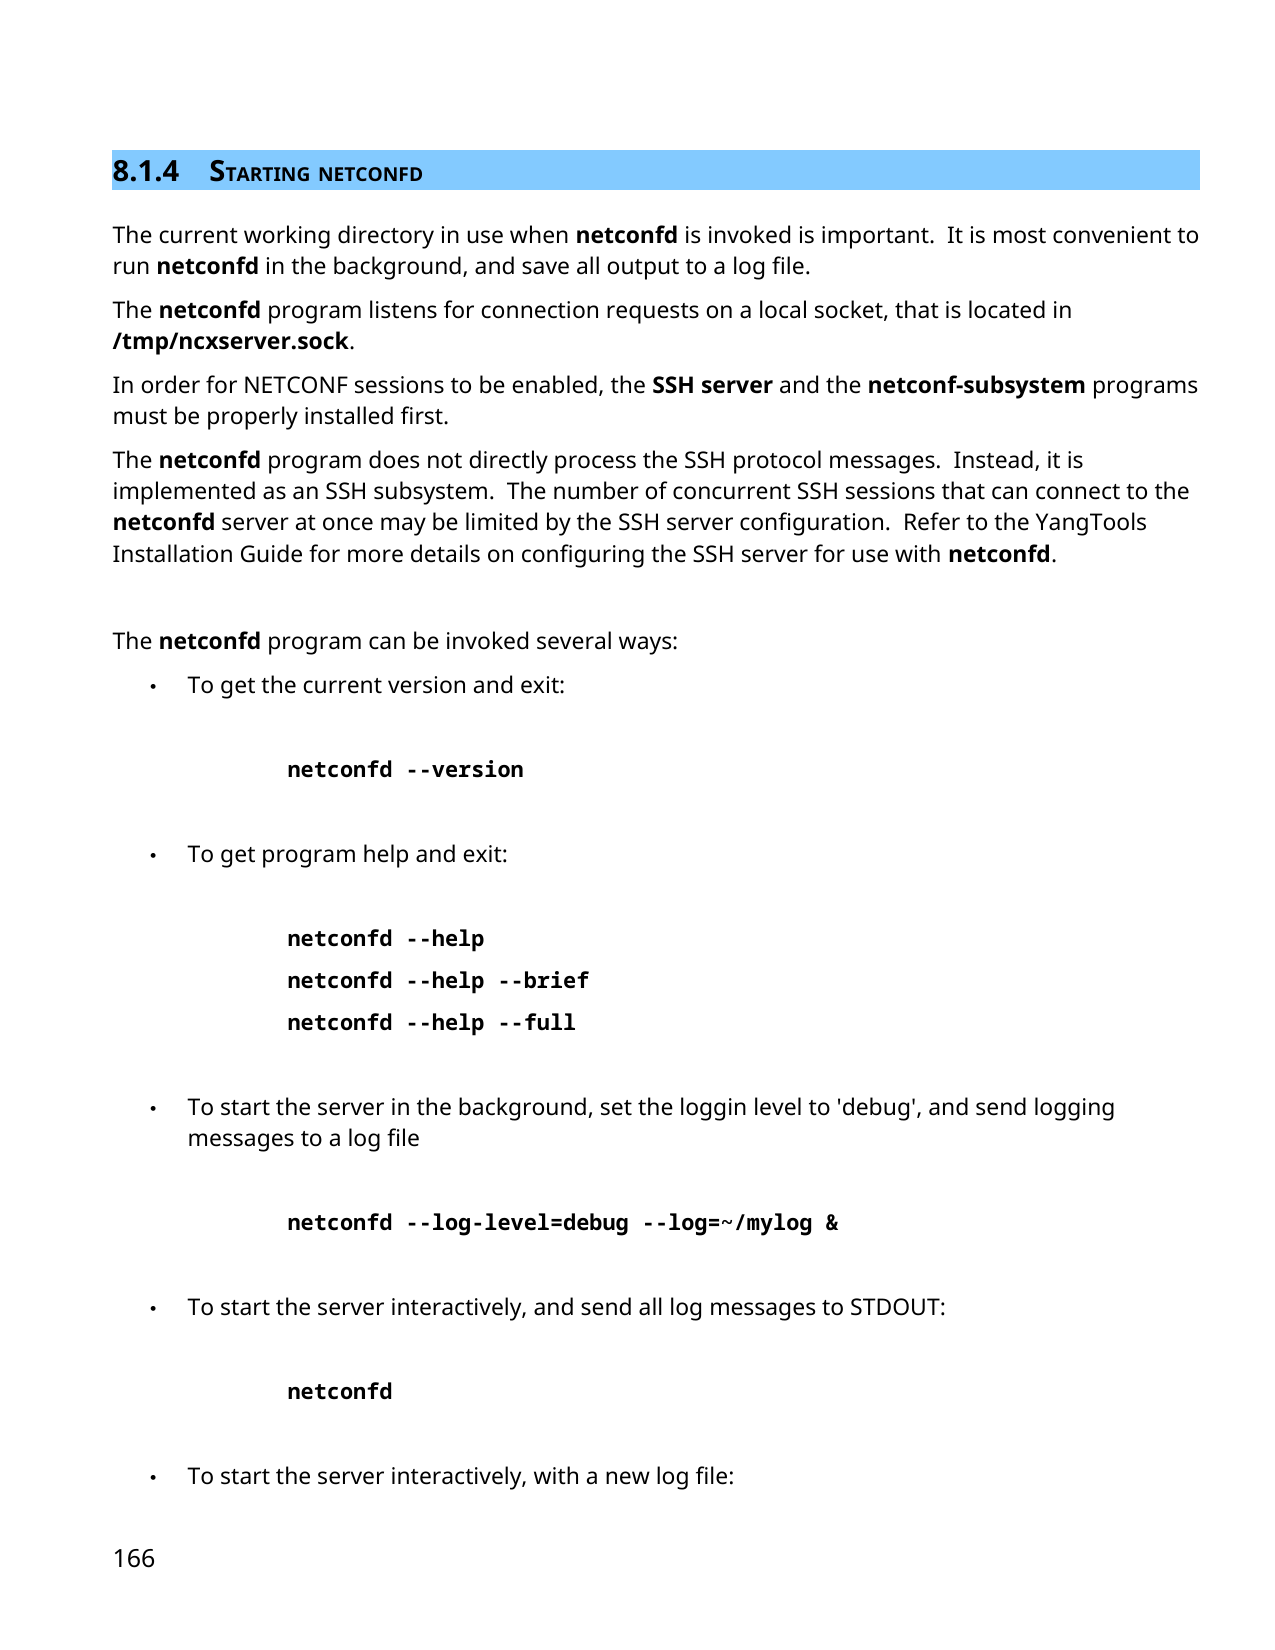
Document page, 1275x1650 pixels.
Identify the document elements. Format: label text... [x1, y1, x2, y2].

text netconfd --log-level=debug --log=~/mylog & [139, 1207, 1200, 1237]
text The current working directory in use when netconfd is invoked is important. It is most convenient to run netconfd in the background, and save all output to a log file. [112, 219, 1200, 281]
text The netconfd program listens for connection requests on a local socket, that is located in /tmp/ncxserver.sock. [112, 294, 1200, 356]
list To start the server in the background, set the loggin level to 'debug', and send logging messages to a log file [150, 1091, 1200, 1153]
list To start the server interactively, with a new log file: [150, 1460, 1200, 1491]
list To start the server interactively, and send all log messages to STDOUT: [150, 1291, 1200, 1322]
subtitle Starting netconfd [112, 150, 1200, 190]
list To get the current version and exit: [150, 669, 1200, 700]
text netconfd --help [139, 923, 1200, 953]
text netconfd --help --full [139, 1007, 1200, 1037]
list To get program help and exit: [150, 838, 1200, 869]
text netconfd --help --brief [139, 965, 1200, 995]
text netconfd [139, 1376, 1200, 1406]
text netconfd --version [139, 754, 1200, 784]
text In order for NETCONF sessions to be enabled, the SSH server and the netconf-subsystem programs must be properly installed first. [112, 369, 1200, 431]
text The netconfd program can be invoked several ways: [112, 625, 1200, 656]
text The netconfd program does not directly process the SSH protocol messages. Instead, it is implemented as an SSH subsystem. The number of concurrent SSH sessions that can connect to the netconfd server at once may be limited by the SSH server configuration. Refer to the YangTools Installation Guide for more details on configuring the SSH server for use with netconfd. [112, 444, 1200, 569]
